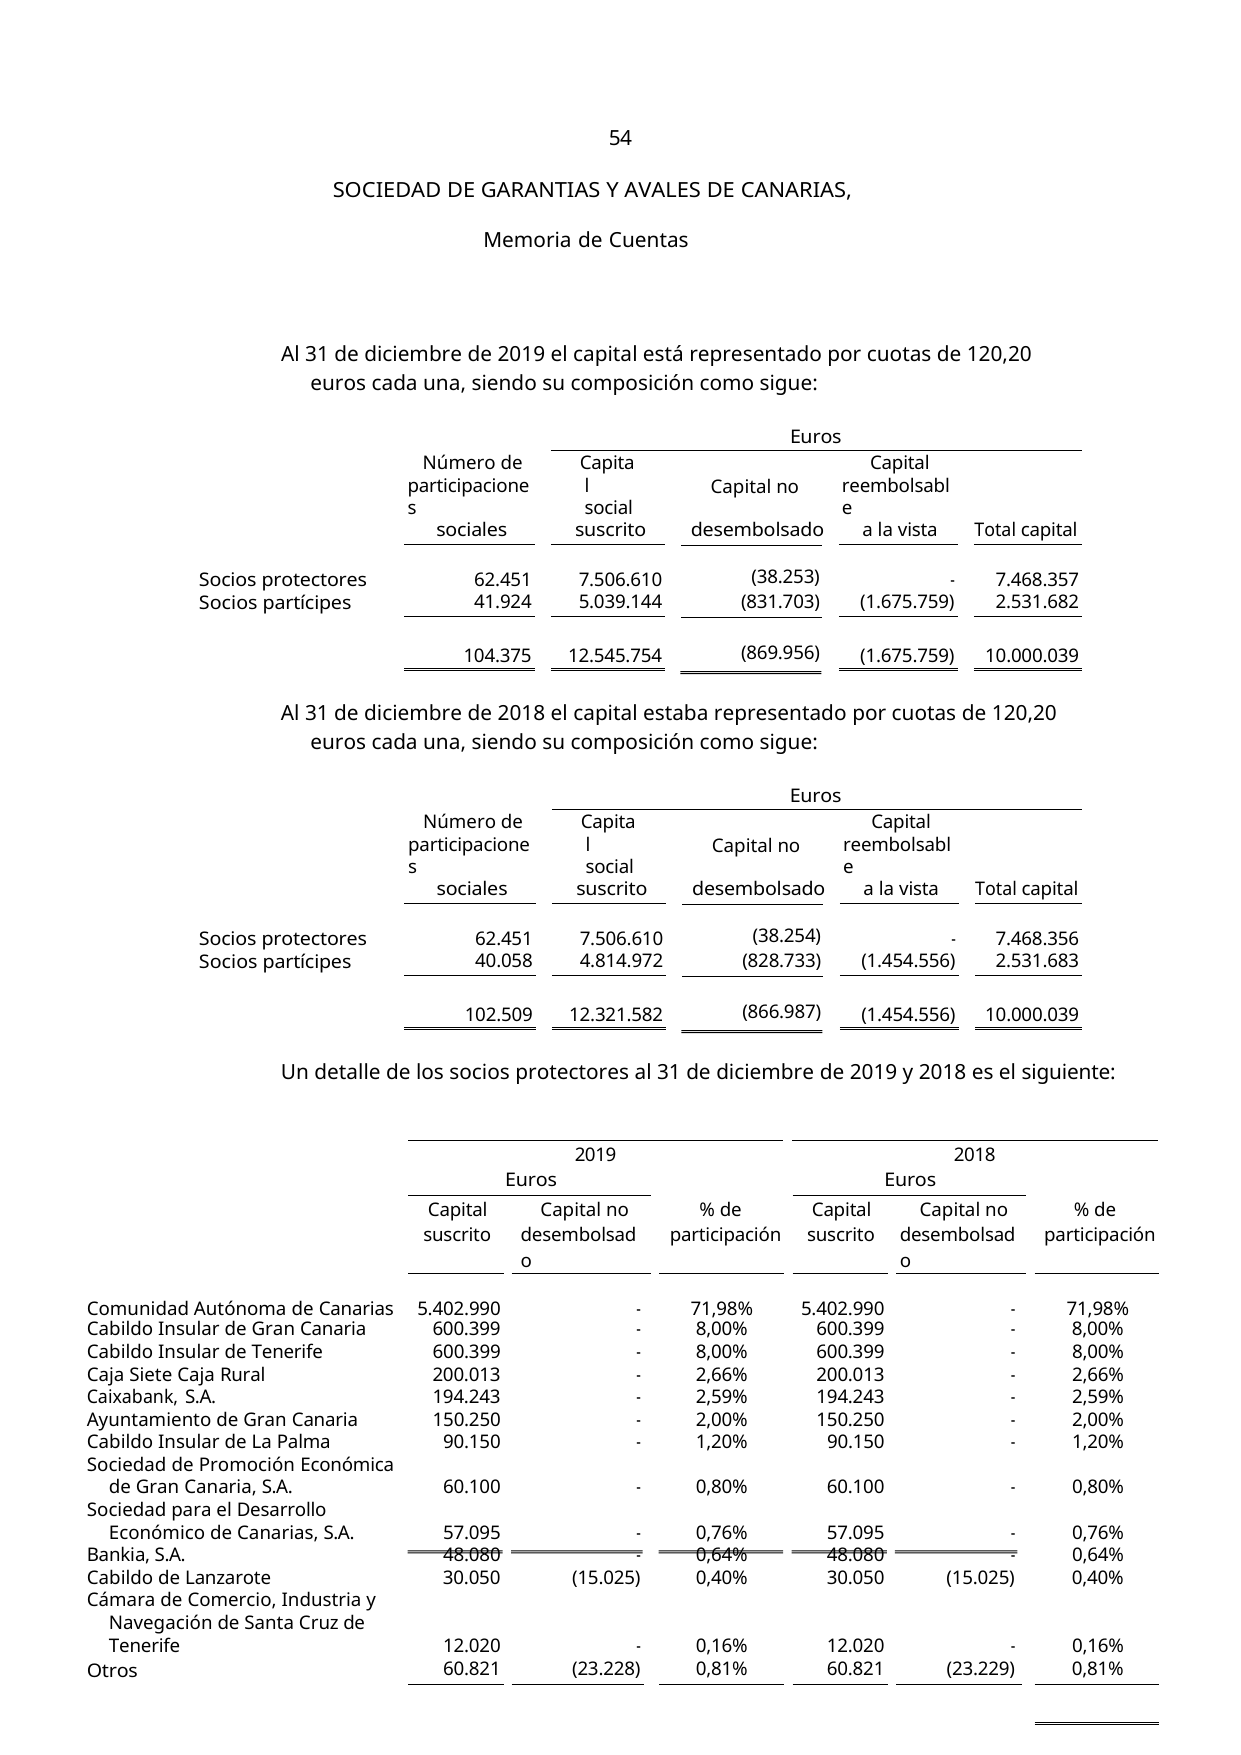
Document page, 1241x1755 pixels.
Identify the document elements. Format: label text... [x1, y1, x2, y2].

table_cell [1026, 1545, 1034, 1568]
table_cell [659, 1613, 784, 1636]
table_cell 200.013 [793, 1365, 888, 1387]
table_cell [194, 519, 404, 544]
table_cell [504, 1320, 512, 1342]
table_cell [408, 1685, 503, 1722]
table_header [888, 1196, 896, 1272]
table_cell [504, 1613, 512, 1636]
table_cell [659, 1685, 784, 1722]
table_cell desembolsado [681, 519, 839, 544]
table_cell 60.100 [793, 1478, 888, 1500]
table_cell - [896, 1365, 1022, 1387]
table_cell [504, 1478, 512, 1500]
table_cell [784, 1523, 792, 1545]
table_cell [888, 1320, 896, 1342]
table_cell [784, 1273, 792, 1319]
table_cell [651, 1433, 659, 1455]
table_cell [651, 1684, 659, 1722]
table_cell [194, 616, 404, 668]
table_cell - [512, 1410, 643, 1432]
table_cell [888, 1658, 896, 1683]
table_cell 40.058 [404, 950, 536, 975]
table_cell Socios protectores [194, 903, 404, 950]
table_cell [1035, 1613, 1159, 1636]
table_cell [888, 1478, 896, 1500]
table_cell [888, 1568, 896, 1591]
table_cell [651, 1545, 659, 1568]
table_cell [659, 1455, 784, 1477]
table_cell [1022, 1500, 1026, 1523]
table_cell [958, 519, 974, 544]
table_cell [1026, 1568, 1034, 1591]
table_cell - [512, 1636, 643, 1658]
text 2019 2018 [574, 1114, 1170, 1167]
table_cell [665, 544, 681, 591]
table_cell (831.703) [681, 591, 839, 616]
table_cell suscrito [551, 519, 665, 544]
table_cell 62.451 [404, 545, 534, 591]
table_cell 48.080 [408, 1554, 503, 1568]
table_cell Capital no [681, 451, 839, 519]
table_cell 8,00% [659, 1320, 784, 1342]
table_cell [1022, 1342, 1026, 1365]
table_cell [644, 1478, 651, 1500]
table_cell Capital social [551, 451, 665, 519]
table_header Euros [683, 785, 840, 809]
table_cell [665, 451, 681, 519]
table_cell 0,80% [659, 1478, 784, 1500]
table_cell [644, 1410, 651, 1432]
table_header [194, 426, 681, 450]
table_cell [536, 903, 552, 950]
table_cell [535, 544, 551, 591]
table_cell [1026, 1342, 1034, 1365]
table_cell de Gran Canaria, S.A. [81, 1478, 408, 1500]
table_cell [784, 1500, 792, 1523]
table_cell 8,00% [1035, 1320, 1159, 1342]
table_cell [784, 1636, 792, 1658]
table_cell [644, 1658, 651, 1683]
table_cell [1026, 1636, 1034, 1658]
table_cell (38.253) [681, 544, 839, 591]
table_cell [535, 450, 551, 519]
table_cell sociales [404, 878, 536, 903]
table_cell 1,20% [659, 1433, 784, 1455]
table_cell [644, 1342, 651, 1365]
table_cell [1022, 1320, 1026, 1342]
table_cell - [839, 545, 957, 591]
table_cell - [896, 1523, 1022, 1545]
table_cell [888, 1365, 896, 1387]
table_cell [1026, 1658, 1034, 1683]
table_cell (1.454.556) [840, 976, 959, 1027]
table_cell [644, 1455, 651, 1477]
table_cell Caixabank, S.A. [81, 1387, 408, 1410]
table_cell Capital reembolsable [840, 810, 959, 878]
table_cell [1022, 1478, 1026, 1500]
table_cell 0,76% [1035, 1523, 1159, 1545]
table_cell [194, 878, 404, 903]
table_cell [1035, 1500, 1159, 1523]
table_cell a la vista [839, 519, 957, 544]
table_cell [888, 1684, 896, 1722]
table_cell 57.095 [793, 1523, 888, 1545]
table_cell [793, 1455, 888, 1477]
table_cell [888, 1387, 896, 1410]
table_cell - [512, 1274, 643, 1319]
table_cell Comunidad Autónoma de Canarias [81, 1273, 408, 1319]
table_cell [784, 1568, 792, 1591]
table_cell [793, 1613, 888, 1636]
table_cell [504, 1684, 512, 1722]
table_cell [975, 810, 1082, 878]
table_cell [1026, 1478, 1034, 1500]
table_cell [1026, 1684, 1034, 1722]
table_cell [504, 1523, 512, 1545]
table_cell [784, 1545, 792, 1568]
table_cell [958, 616, 974, 668]
table_cell [1022, 1365, 1026, 1387]
table_cell [888, 1591, 896, 1613]
table_cell [666, 878, 682, 903]
table_cell [644, 1684, 651, 1722]
table_cell 0,76% [659, 1523, 784, 1545]
table_cell 60.821 [408, 1658, 503, 1683]
table_cell 2,00% [1035, 1410, 1159, 1432]
table_cell [784, 1387, 792, 1410]
table_cell [784, 1342, 792, 1365]
table_cell [536, 950, 552, 975]
table_cell [1026, 1320, 1034, 1342]
table_cell [651, 1613, 659, 1636]
table_cell Total capital [974, 519, 1082, 544]
table_cell Tenerife [81, 1636, 408, 1658]
table_cell [504, 1387, 512, 1410]
table_cell [959, 810, 975, 878]
table_cell [512, 1455, 643, 1477]
table_cell [408, 1545, 503, 1550]
table_cell [651, 1387, 659, 1410]
table_cell 600.399 [793, 1320, 888, 1342]
table_cell [644, 1500, 651, 1523]
table_cell [958, 544, 974, 591]
table_cell [512, 1685, 643, 1722]
table_cell [1026, 1387, 1034, 1410]
table_cell (23.229) [896, 1658, 1022, 1683]
table_cell [1022, 1433, 1026, 1455]
table_cell [651, 1636, 659, 1658]
table_cell 5.402.990 [793, 1274, 888, 1319]
table_cell 90.150 [408, 1433, 503, 1455]
table_cell [1022, 1568, 1026, 1591]
table_cell [896, 1455, 1022, 1477]
table_cell [888, 1523, 896, 1545]
table_cell [784, 1613, 792, 1636]
table_cell [888, 1410, 896, 1432]
table_cell [896, 1591, 1022, 1613]
table_cell [1026, 1500, 1034, 1523]
table_cell 71,98% [659, 1274, 784, 1319]
table_cell [651, 1273, 659, 1319]
table_header [839, 426, 1082, 450]
table_cell (38.254) [683, 903, 840, 950]
table_cell [888, 1455, 896, 1477]
table_cell 0,16% [659, 1636, 784, 1658]
table_cell [784, 1478, 792, 1500]
text Al 31 de diciembre de 2019 el capital está representado por cuotas de 120,20 euros cada una, siendo su composición como sigue: [281, 339, 1070, 396]
table_cell [793, 1500, 888, 1523]
table_cell 12.020 [793, 1636, 888, 1658]
table_cell [644, 1387, 651, 1410]
table_cell 150.250 [793, 1410, 888, 1432]
table_cell 0,64% [1035, 1545, 1159, 1568]
table_cell [651, 1478, 659, 1500]
table_header [651, 1195, 659, 1272]
table_cell [644, 1613, 651, 1636]
table_cell [1022, 1455, 1026, 1477]
table_cell [1022, 1545, 1026, 1568]
table_cell [784, 1320, 792, 1342]
table_cell 1,20% [1035, 1433, 1159, 1455]
table_cell [659, 1545, 784, 1550]
table_cell - [896, 1274, 1022, 1319]
table_cell [535, 616, 551, 668]
table_cell [896, 1500, 1022, 1523]
table_cell - [840, 904, 959, 950]
table_cell 2.531.683 [975, 950, 1082, 975]
table_cell - [896, 1478, 1022, 1500]
table_cell 104.375 [404, 617, 534, 668]
table_cell [644, 1545, 651, 1568]
table_cell - [896, 1433, 1022, 1455]
table_cell 30.050 [408, 1568, 503, 1591]
table_cell [665, 591, 681, 616]
table_cell 2,59% [659, 1387, 784, 1410]
table_cell [1022, 1387, 1026, 1410]
table_cell 0,40% [1035, 1568, 1159, 1591]
table_cell [644, 1320, 651, 1342]
table_cell [958, 451, 974, 519]
table_cell [1026, 1523, 1034, 1545]
table_cell 194.243 [793, 1387, 888, 1410]
table_cell [784, 1433, 792, 1455]
table_cell (1.675.759) [839, 591, 957, 616]
table_cell [535, 519, 551, 544]
table_cell [888, 1273, 896, 1319]
table_cell 7.468.357 [974, 545, 1082, 591]
table_cell [888, 1545, 896, 1568]
table_header [644, 1196, 651, 1272]
text Euros Euros [505, 1167, 1170, 1192]
table_cell [665, 616, 681, 668]
table_cell 2,66% [1035, 1365, 1159, 1387]
table_cell Caja Siete Caja Rural [81, 1365, 408, 1387]
table_cell [1026, 1591, 1034, 1613]
table_header Euros [681, 426, 839, 450]
table_cell Total capital [975, 878, 1082, 903]
table_cell 0,80% [1035, 1478, 1159, 1500]
table_cell [194, 809, 404, 878]
table_cell (828.733) [683, 950, 840, 975]
table_cell [408, 1591, 503, 1613]
table_cell [504, 1365, 512, 1387]
table_cell 2,59% [1035, 1387, 1159, 1410]
table_cell [784, 1410, 792, 1432]
table_cell (1.675.759) [839, 617, 957, 668]
table_cell [1026, 1455, 1034, 1477]
table_cell 10.000.039 [975, 976, 1082, 1027]
table_cell [959, 950, 975, 975]
table_cell [888, 1613, 896, 1636]
table_cell 57.095 [408, 1523, 503, 1545]
table_header [784, 1195, 792, 1272]
table_cell [659, 1591, 784, 1613]
table_cell - [896, 1545, 1022, 1568]
table_cell [504, 1591, 512, 1613]
table_cell [666, 975, 682, 1027]
table_cell Sociedad de Promoción Económica [81, 1455, 408, 1477]
table_cell 8,00% [1035, 1342, 1159, 1365]
table_cell [896, 1613, 1022, 1636]
table_cell [665, 519, 681, 544]
table_cell [651, 1523, 659, 1545]
table_cell 2.531.682 [974, 591, 1082, 616]
table_cell - [512, 1545, 643, 1550]
table_cell [888, 1500, 896, 1523]
text Al 31 de diciembre de 2018 el capital estaba representado por cuotas de 120,20 euros cada una, siendo su composición como sigue: [281, 698, 1070, 755]
table_cell - [512, 1478, 643, 1500]
table_cell [1035, 1591, 1159, 1613]
table_cell - [896, 1320, 1022, 1342]
table_cell [666, 950, 682, 975]
table_cell [1026, 1433, 1034, 1455]
table_cell - [896, 1410, 1022, 1432]
table_cell [504, 1342, 512, 1365]
table_header [81, 1195, 408, 1272]
table_cell [888, 1342, 896, 1365]
table_cell [896, 1685, 1022, 1722]
table_cell - [512, 1342, 643, 1365]
table_cell 7.468.356 [975, 904, 1082, 950]
table_cell [651, 1410, 659, 1432]
table_cell [644, 1591, 651, 1613]
table_cell [793, 1591, 888, 1613]
table_cell 71,98% [1035, 1274, 1159, 1319]
table_cell (15.025) [512, 1568, 643, 1591]
table_cell [1022, 1591, 1026, 1613]
table_header Capital no desembolsado [896, 1196, 1022, 1272]
table_cell [504, 1455, 512, 1477]
table_cell [651, 1568, 659, 1591]
table_cell - [512, 1320, 643, 1342]
table_cell 8,00% [659, 1342, 784, 1365]
table_cell - [512, 1523, 643, 1545]
table_cell [651, 1342, 659, 1365]
table_cell [1022, 1658, 1026, 1683]
table_cell [1022, 1274, 1026, 1319]
table_cell 600.399 [408, 1320, 503, 1342]
text Un detalle de los socios protectores al 31 de diciembre de 2019 y 2018 es el siguiente: [281, 1057, 1170, 1086]
table_cell 7.506.610 [552, 904, 666, 950]
table_cell [651, 1500, 659, 1523]
table_cell 60.100 [408, 1478, 503, 1500]
table_cell [651, 1320, 659, 1342]
table_cell [408, 1500, 503, 1523]
table_cell Cabildo Insular de La Palma [81, 1433, 408, 1455]
table_cell [1022, 1613, 1026, 1636]
table_cell [784, 1684, 792, 1722]
table_cell - [896, 1387, 1022, 1410]
table_cell [512, 1613, 643, 1636]
table_cell Socios protectores [194, 544, 404, 591]
table_cell a la vista [840, 878, 959, 903]
table_cell 12.020 [408, 1636, 503, 1658]
table_cell [504, 1410, 512, 1432]
table_cell Otros [81, 1658, 408, 1683]
table_cell Capital reembolsable [839, 451, 957, 519]
table_cell (15.025) [896, 1568, 1022, 1591]
table_cell desembolsado [683, 878, 840, 903]
table_cell [504, 1545, 512, 1568]
table_cell [504, 1568, 512, 1591]
table_cell [644, 1523, 651, 1545]
table_cell 102.509 [404, 976, 536, 1027]
table_cell [644, 1568, 651, 1591]
table_cell 0,81% [659, 1658, 784, 1683]
table_cell Socios partícipes [194, 950, 404, 975]
table_header [1022, 1196, 1026, 1272]
table_cell [651, 1365, 659, 1387]
table_cell [535, 591, 551, 616]
table_cell [666, 903, 682, 950]
table_header [1026, 1195, 1034, 1272]
table_cell 2,66% [659, 1365, 784, 1387]
table_cell 600.399 [793, 1342, 888, 1365]
table_header [840, 785, 1082, 809]
table_cell sociales [404, 519, 534, 544]
table_cell [81, 1684, 408, 1722]
table_cell [536, 975, 552, 1027]
table_cell [1022, 1636, 1026, 1658]
table_cell [512, 1591, 643, 1613]
table_cell [888, 1636, 896, 1658]
table_cell [1022, 1410, 1026, 1432]
table_cell [974, 451, 1082, 519]
table_cell [959, 975, 975, 1027]
table_cell (866.987) [683, 975, 840, 1027]
table_cell suscrito [552, 878, 666, 903]
table_cell 150.250 [408, 1410, 503, 1432]
table_cell [644, 1365, 651, 1387]
table_cell 0,16% [1035, 1636, 1159, 1658]
table_cell [793, 1685, 888, 1722]
table_cell Cabildo de Lanzarote [81, 1568, 408, 1591]
table_cell Cámara de Comercio, Industria y [81, 1591, 408, 1613]
table_cell Cabildo Insular de Gran Canaria [81, 1320, 408, 1342]
table_cell 0,40% [659, 1568, 784, 1591]
table_cell 0,64% [659, 1554, 784, 1568]
table_cell 30.050 [793, 1568, 888, 1591]
table_cell [651, 1658, 659, 1683]
table_cell [958, 591, 974, 616]
table_cell Capital no [683, 810, 840, 878]
table_header Capital suscrito [793, 1196, 888, 1272]
table_cell (869.956) [681, 616, 839, 668]
table_cell 48.080 [793, 1545, 888, 1568]
table_cell [504, 1433, 512, 1455]
table_cell Número de participaciones [404, 809, 536, 878]
table_cell 600.399 [408, 1342, 503, 1365]
table_cell Económico de Canarias, S.A. [81, 1523, 408, 1545]
table_cell 10.000.039 [974, 617, 1082, 668]
table_cell [959, 878, 975, 903]
table_header [504, 1196, 512, 1272]
table_header Capital no desembolsado [512, 1196, 643, 1272]
table_cell [512, 1500, 643, 1523]
table_cell - [512, 1433, 643, 1455]
table_cell [504, 1500, 512, 1523]
table_cell [959, 903, 975, 950]
table_cell [784, 1658, 792, 1683]
table_cell 41.924 [404, 591, 534, 616]
table_cell [194, 450, 404, 519]
table_cell - [512, 1554, 643, 1568]
table_cell [1026, 1365, 1034, 1387]
table_cell [504, 1658, 512, 1683]
table_cell [651, 1455, 659, 1477]
table_cell [644, 1433, 651, 1455]
table_cell [784, 1365, 792, 1387]
table_cell 7.506.610 [551, 545, 665, 591]
table_cell [504, 1273, 512, 1319]
table_cell [1035, 1455, 1159, 1477]
table_cell 5.039.144 [551, 591, 665, 616]
table_cell 90.150 [793, 1433, 888, 1455]
table_cell 62.451 [404, 904, 536, 950]
table_cell [536, 878, 552, 903]
table_cell 5.402.990 [408, 1274, 503, 1319]
table_cell 0,81% [1035, 1658, 1159, 1683]
table_cell [1022, 1523, 1026, 1545]
table_cell 4.814.972 [552, 950, 666, 975]
table_cell Capital social [552, 810, 666, 878]
table_cell [651, 1591, 659, 1613]
table_cell 194.243 [408, 1387, 503, 1410]
table_cell [1026, 1410, 1034, 1432]
table_cell [1026, 1273, 1034, 1319]
table_cell 12.545.754 [551, 617, 665, 668]
table_cell [666, 810, 682, 878]
table_cell [888, 1433, 896, 1455]
table_cell Sociedad para el Desarrollo [81, 1500, 408, 1523]
table_cell - [896, 1636, 1022, 1658]
table_cell Socios partícipes [194, 591, 404, 616]
table_cell 2,00% [659, 1410, 784, 1432]
table_cell 60.821 [793, 1658, 888, 1683]
table_cell [536, 809, 552, 878]
table_cell [644, 1636, 651, 1658]
table_cell - [512, 1365, 643, 1387]
table_cell [644, 1274, 651, 1319]
table_cell [784, 1591, 792, 1613]
table_cell 12.321.582 [552, 976, 666, 1027]
table_header % de participación [659, 1195, 784, 1272]
table_cell 200.013 [408, 1365, 503, 1387]
table_cell [659, 1500, 784, 1523]
table_cell Número de participaciones [404, 450, 534, 519]
table_cell [504, 1636, 512, 1658]
table_header Capital suscrito [408, 1196, 503, 1272]
table_cell (1.454.556) [840, 950, 959, 975]
table_cell - [512, 1387, 643, 1410]
table_cell Bankia, S.A. [81, 1545, 408, 1568]
table_cell [408, 1455, 503, 1477]
table_cell Navegación de Santa Cruz de [81, 1613, 408, 1636]
table_cell (23.228) [512, 1658, 643, 1683]
table_cell - [896, 1342, 1022, 1365]
table_cell [1026, 1613, 1034, 1636]
table_cell [1022, 1684, 1026, 1722]
table_header % de participación [1035, 1195, 1159, 1272]
table_cell [194, 975, 404, 1027]
table_cell Cabildo Insular de Tenerife [81, 1342, 408, 1365]
table_cell [1035, 1685, 1159, 1722]
table_header [194, 785, 682, 809]
table_cell [408, 1613, 503, 1636]
table_cell Ayuntamiento de Gran Canaria [81, 1410, 408, 1432]
table_cell [784, 1455, 792, 1477]
